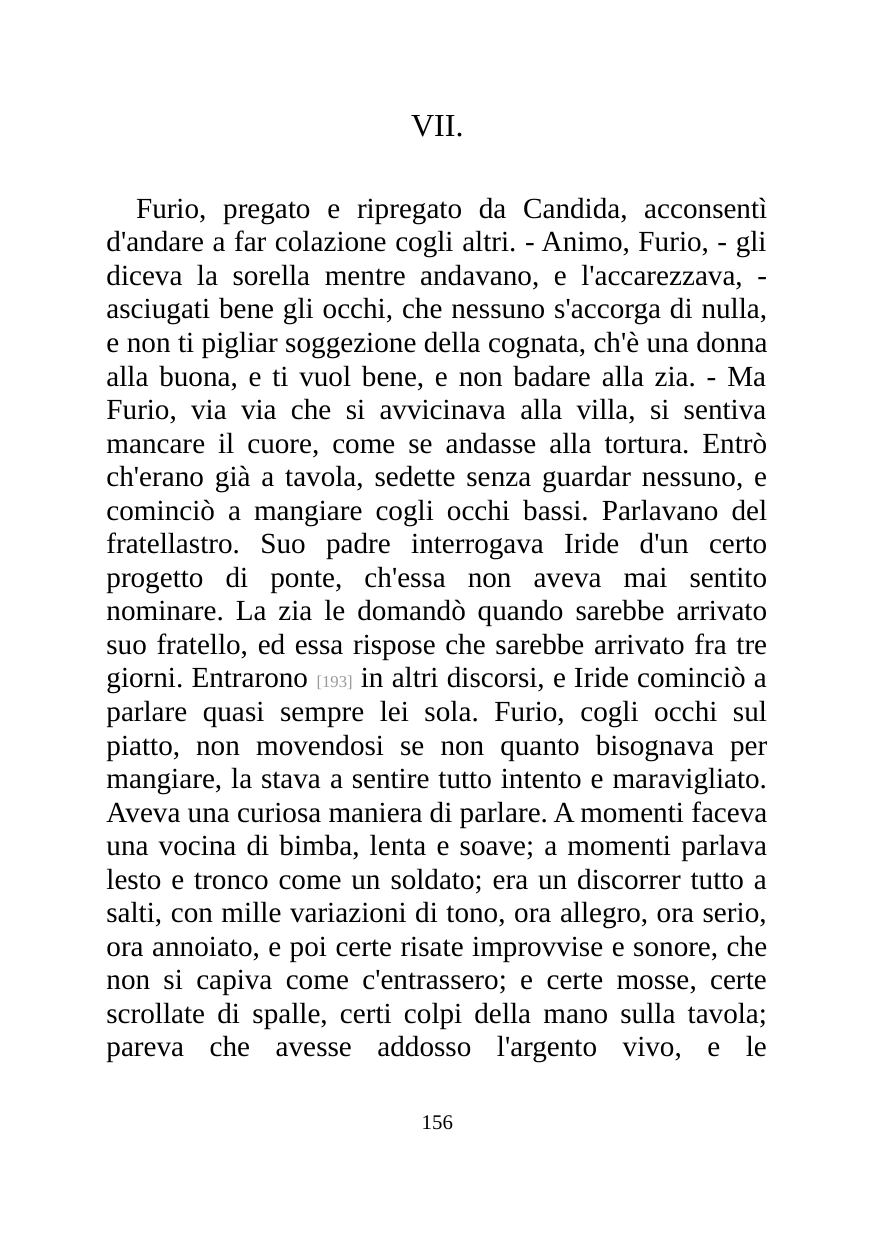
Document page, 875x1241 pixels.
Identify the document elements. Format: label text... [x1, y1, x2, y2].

subtitle VII. [106, 106, 768, 143]
text Furio, pregato e ripregato da Candida, acconsentì d'andare a far colazione cogli altri. - Animo, Furio, - gli diceva la sorella mentre andavano, e l'accarezzava, - asciugati bene gli occhi, che nessuno s'accorga di nulla, e non ti pigliar soggezione della cognata, ch'è una donna alla buona, e ti vuol bene, e non badare alla zia. - Ma Furio, via via che si avvicinava alla villa, si sentiva mancare il cuore, come se andasse alla tortura. Entrò ch'erano già a tavola, sedette senza guardar nessuno, e cominciò a mangiare cogli occhi bassi. Parlavano del fratellastro. Suo padre interrogava Iride d'un certo progetto di ponte, ch'essa non aveva mai sentito nominare. La zia le domandò quando sarebbe arrivato suo fratello, ed essa rispose che sarebbe arrivato fra tre giorni. Entrarono [193] in altri discorsi, e Iride cominciò a parlare quasi sempre lei sola. Furio, cogli occhi sul piatto, non movendosi se non quanto bisognava per mangiare, la stava a sentire tutto intento e maravigliato. Aveva una curiosa maniera di parlare. A momenti faceva una vocina di bimba, lenta e soave; a momenti parlava lesto e tronco come un soldato; era un discorrer tutto a salti, con mille variazioni di tono, ora allegro, ora serio, ora annoiato, e poi certe risate improvvise e sonore, che non si capiva come c'entrassero; e certe mosse, certe scrollate di spalle, certi colpi della mano sulla tavola; pareva che avesse addosso l'argento vivo, e le [106, 191, 768, 1063]
